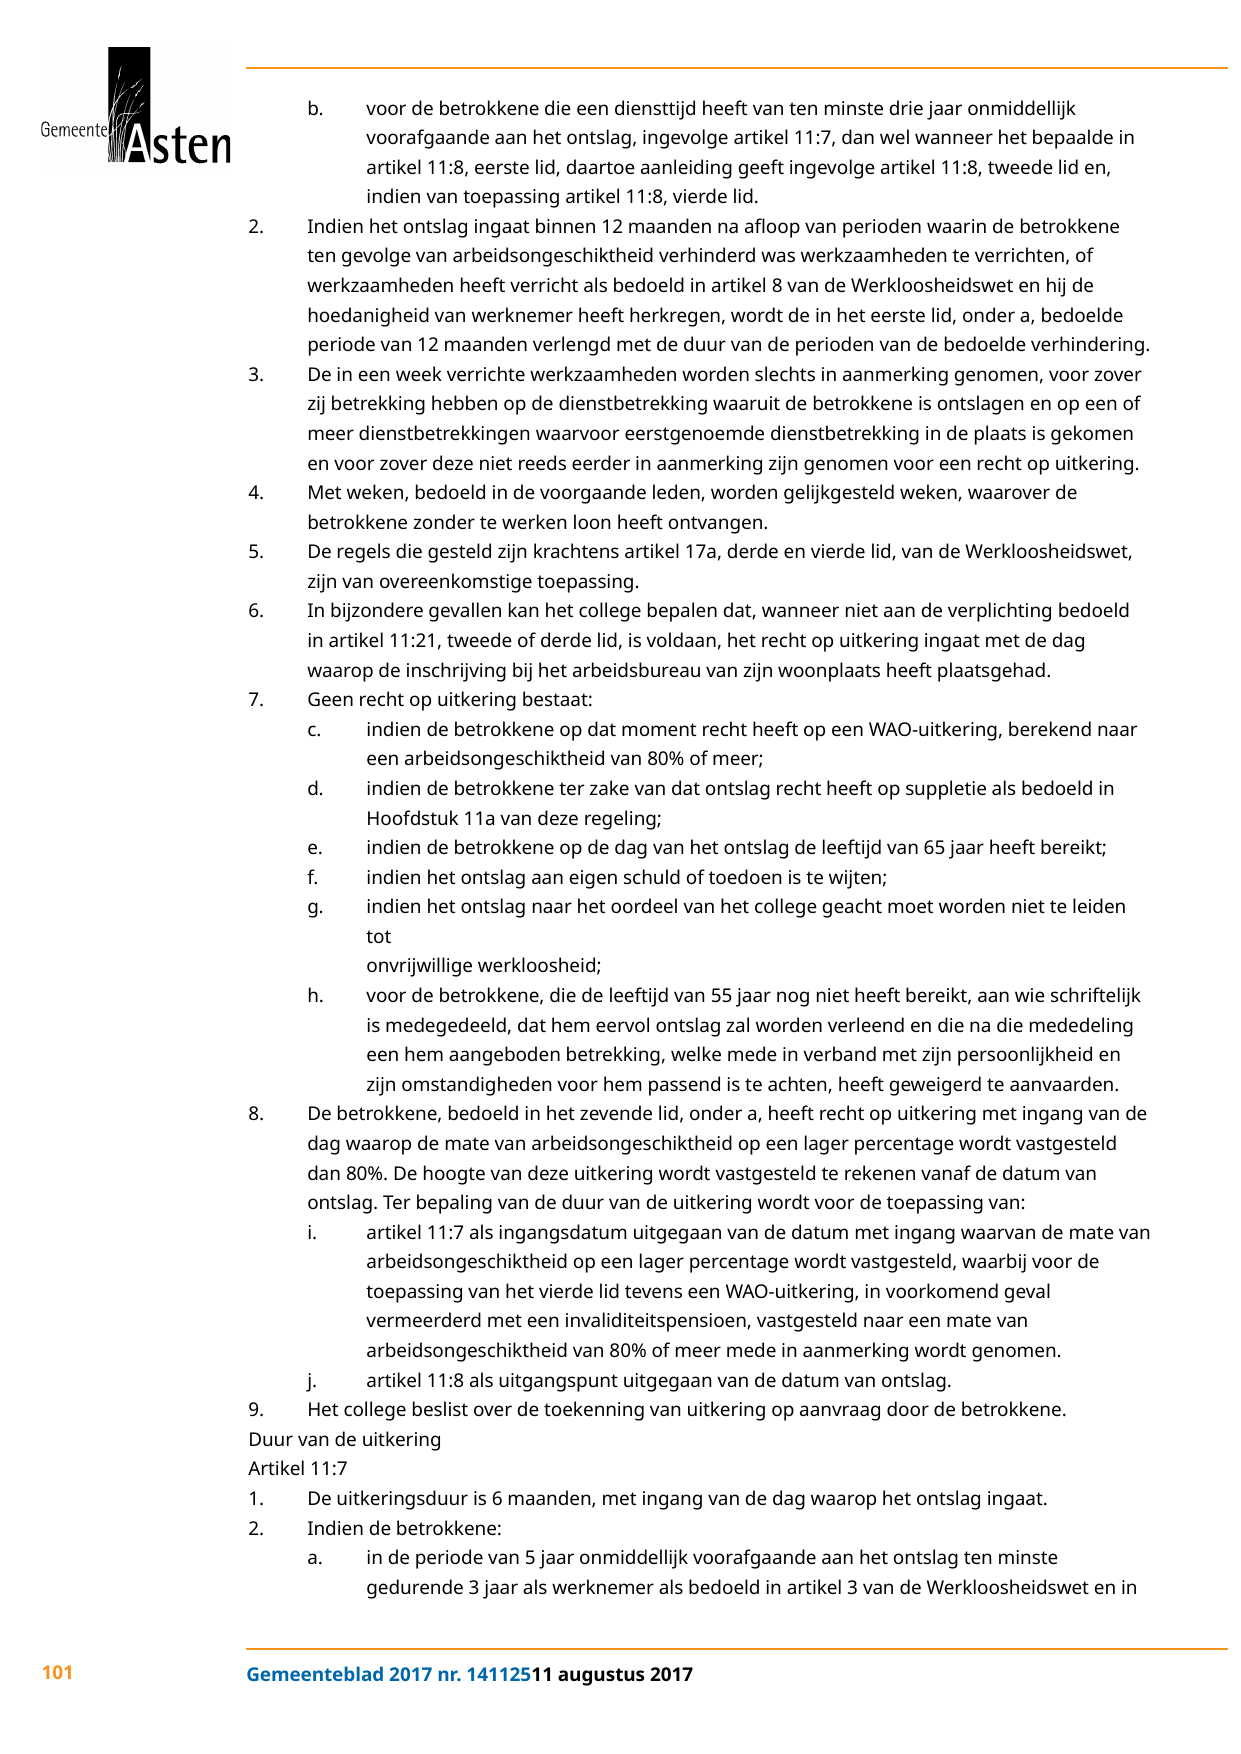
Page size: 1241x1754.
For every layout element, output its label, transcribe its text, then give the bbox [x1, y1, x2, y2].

list artikel 11:8 als uitgangspunt uitgegaan van de datum van ontslag. [307, 1367, 1152, 1393]
list Indien de betrokkene: [248, 1515, 1152, 1541]
text Artikel 11:7 [248, 1456, 1152, 1481]
list Met weken, bedoeld in de voorgaande leden, worden gelijkgesteld weken, waarover de betrokkene zonder te werken loon heeft ontvangen. [248, 479, 1152, 535]
list indien de betrokkene op de dag van het ontslag de leeftijd van 65 jaar heeft bereikt; [307, 834, 1152, 860]
list Geen recht op uitkering bestaat: [248, 686, 1152, 712]
list indien de betrokkene ter zake van dat ontslag recht heeft op suppletie als bedoeld in Hoofdstuk 11a van deze regeling; [307, 775, 1152, 831]
list onvrijwillige werkloosheid; [307, 953, 1152, 978]
list indien het ontslag naar het oordeel van het college geacht moet worden niet te leiden tot [307, 893, 1152, 949]
list De uitkeringsduur is 6 maanden, met ingang van de dag waarop het ontslag ingaat. [248, 1485, 1152, 1511]
list voor de betrokkene die een diensttijd heeft van ten minste drie jaar onmiddellijk voorafgaande aan het ontslag, ingevolge artikel 11:7, dan wel wanneer het bepaalde in artikel 11:8, eerste lid, daartoe aanleiding geeft ingevolge artikel 11:8, tweede lid en, indien van toepassing artikel 11:8, vierde lid. [307, 95, 1152, 209]
list in de periode van 5 jaar onmiddellijk voorafgaande aan het ontslag ten minste gedurende 3 jaar als werknemer als bedoeld in artikel 3 van de Werkloosheidswet en in [307, 1544, 1152, 1600]
list In bijzondere gevallen kan het college bepalen dat, wanneer niet aan de verplichting bedoeld in artikel 11:21, tweede of derde lid, is voldaan, het recht op uitkering ingaat met de dag waarop de inschrijving bij het arbeidsbureau van zijn woonplaats heeft plaatsgehad. [248, 598, 1152, 683]
text Duur van de uitkering [248, 1426, 1152, 1452]
list artikel 11:7 als ingangsdatum uitgegaan van de datum met ingang waarvan de mate van arbeidsongeschiktheid op een lager percentage wordt vastgesteld, waarbij voor de toepassing van het vierde lid tevens een WAO-uitkering, in voorkomend geval vermeerderd met een invaliditeitspensioen, vastgesteld naar een mate van arbeidsongeschiktheid van 80% of meer mede in aanmerking wordt genomen. [307, 1219, 1152, 1363]
list De in een week verrichte werkzaamheden worden slechts in aanmerking genomen, voor zover zij betrekking hebben op de dienstbetrekking waaruit de betrokkene is ontslagen en op een of meer dienstbetrekkingen waarvoor eerstgenoemde dienstbetrekking in de plaats is gekomen en voor zover deze niet reeds eerder in aanmerking zijn genomen voor een recht op uitkering. [248, 361, 1152, 476]
picture [41, 47, 231, 172]
list De regels die gesteld zijn krachtens artikel 17a, derde en vierde lid, van de Werkloosheidswet, zijn van overeenkomstige toepassing. [248, 538, 1152, 594]
list indien het ontslag aan eigen schuld of toedoen is te wijten; [307, 864, 1152, 890]
list Indien het ontslag ingaat binnen 12 maanden na afloop van perioden waarin de betrokkene ten gevolge van arbeidsongeschiktheid verhinderd was werkzaamheden te verrichten, of werkzaamheden heeft verricht als bedoeld in artikel 8 van de Werkloosheidswet en hij de hoedanigheid van werknemer heeft herkregen, wordt de in het eerste lid, onder a, bedoelde periode van 12 maanden verlengd met de duur van de perioden van de bedoelde verhindering. [248, 213, 1152, 357]
list De betrokkene, bedoeld in het zevende lid, onder a, heeft recht op uitkering met ingang van de dag waarop de mate van arbeidsongeschiktheid op een lager percentage wordt vastgesteld dan 80%. De hoogte van deze uitkering wordt vastgesteld te rekenen vanaf de datum van ontslag. Ter bepaling van de duur van de uitkering wordt voor de toepassing van: [248, 1101, 1152, 1215]
list voor de betrokkene, die de leeftijd van 55 jaar nog niet heeft bereikt, aan wie schriftelijk is medegedeeld, dat hem eervol ontslag zal worden verleend en die na die mededeling een hem aangeboden betrekking, welke mede in verband met zijn persoonlijkheid en zijn omstandigheden voor hem passend is te achten, heeft geweigerd te aanvaarden. [307, 982, 1152, 1097]
list Het college beslist over de toekenning van uitkering op aanvraag door de betrokkene. [248, 1396, 1152, 1422]
list indien de betrokkene op dat moment recht heeft op een WAO-uitkering, berekend naar een arbeidsongeschiktheid van 80% of meer; [307, 716, 1152, 771]
